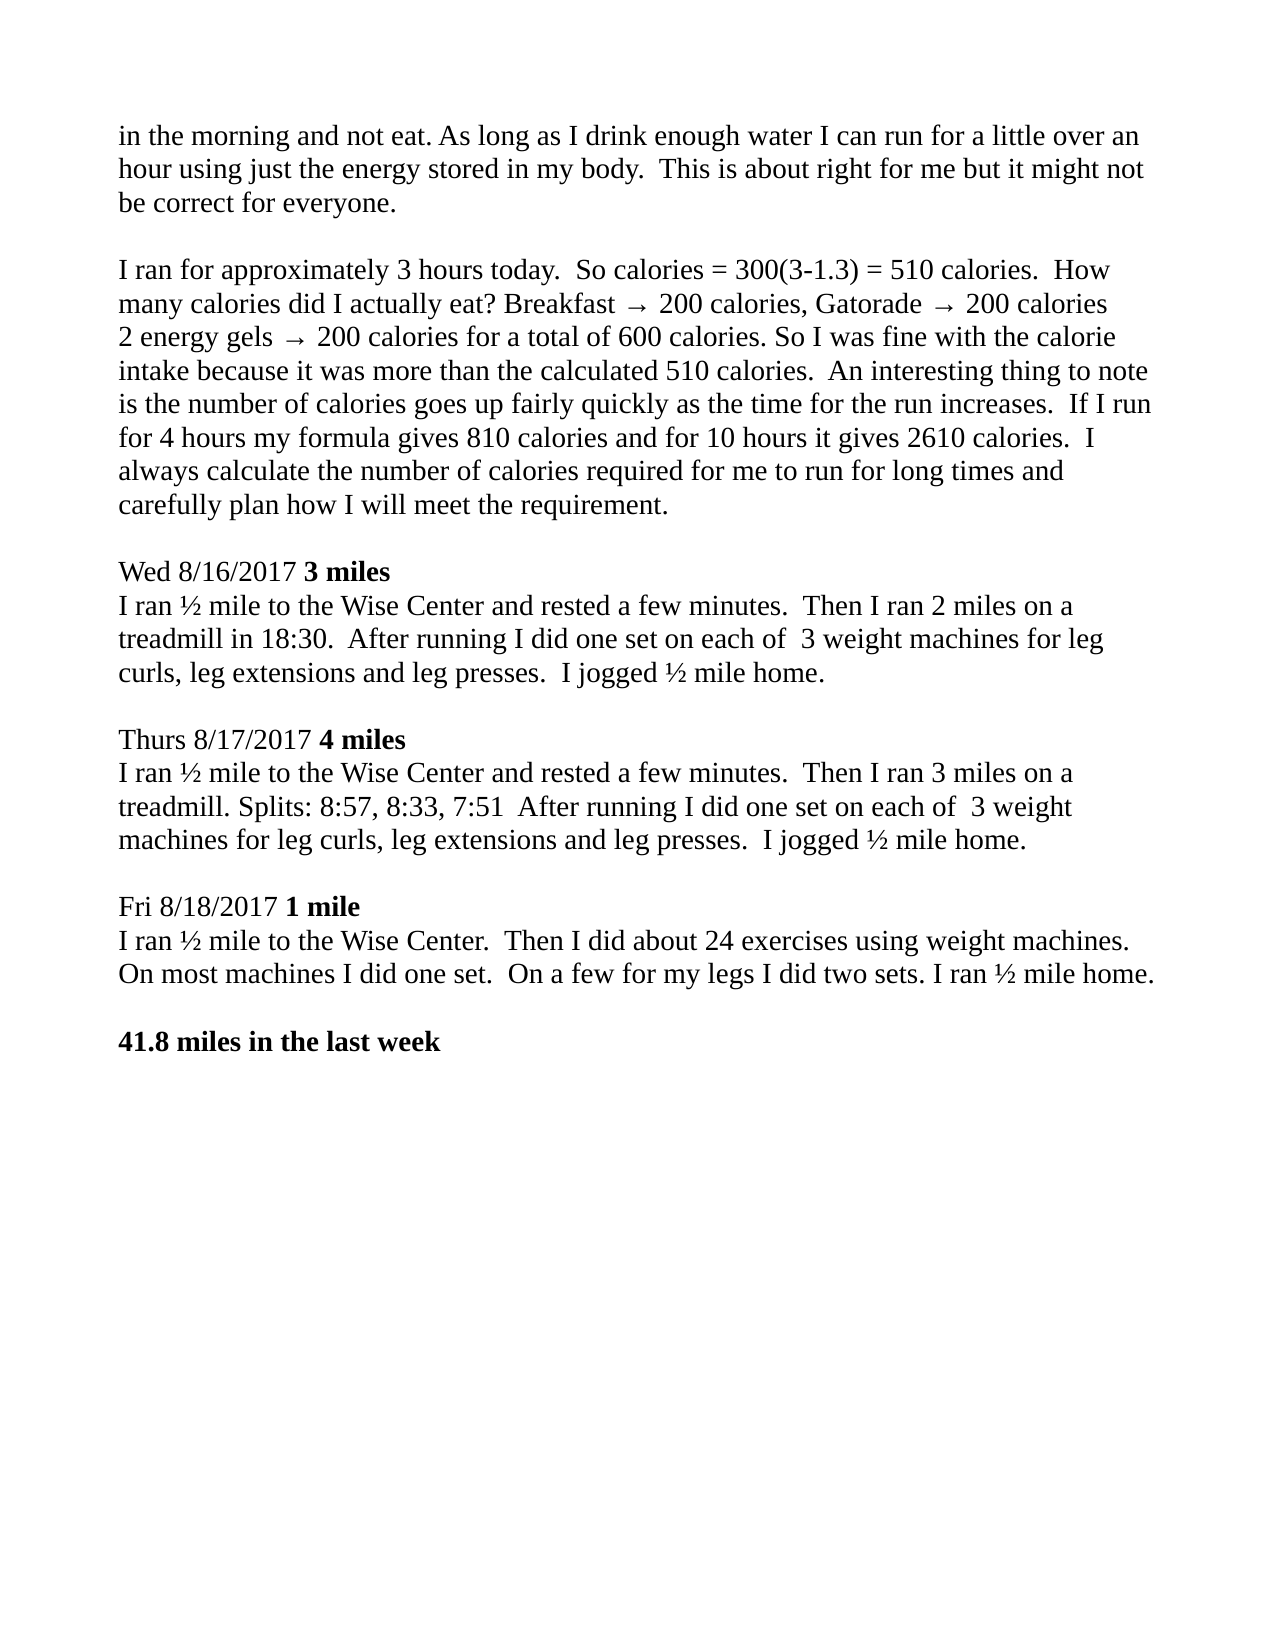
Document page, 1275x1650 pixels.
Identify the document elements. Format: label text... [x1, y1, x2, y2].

text in the morning and not eat. As long as I drink enough water I can run for a little over an hour using just the energy stored in my body. This is about right for me but it might not be correct for everyone. [118, 118, 1161, 219]
text Fri 8/18/2017 1 mile [118, 889, 1161, 923]
text I ran ½ mile to the Wise Center and rested a few minutes. Then I ran 2 miles on a treadmill in 18:30. After running I did one set on each of 3 weight machines for leg curls, leg extensions and leg presses. I jogged ½ mile home. [118, 588, 1161, 688]
text I ran ½ mile to the Wise Center and rested a few minutes. Then I ran 3 miles on a treadmill. Splits: 8:57, 8:33, 7:51 After running I did one set on each of 3 weight machines for leg curls, leg extensions and leg presses. I jogged ½ mile home. [118, 755, 1161, 856]
text I ran for approximately 3 hours today. So calories = 300(3-1.3) = 510 calories. How many calories did I actually eat? Breakfast → 200 calories, Gatorade → 200 calories [118, 252, 1161, 319]
text 41.8 miles in the last week [118, 1024, 1161, 1057]
text I ran ½ mile to the Wise Center. Then I did about 24 exercises using weight machines. On most machines I did one set. On a few for my legs I did two sets. I ran ½ mile home. [118, 923, 1161, 990]
text 2 energy gels → 200 calories for a total of 600 calories. So I was fine with the calorie intake because it was more than the calculated 510 calories. An interesting thing to note is the number of calories goes up fairly quickly as the time for the run increases. If I run for 4 hours my formula gives 810 calories and for 10 hours it gives 2610 calories. I always calculate the number of calories required for me to run for long times and carefully plan how I will meet the requirement. [118, 319, 1161, 521]
text Thurs 8/17/2017 4 miles [118, 722, 1161, 755]
text Wed 8/16/2017 3 miles [118, 554, 1161, 588]
